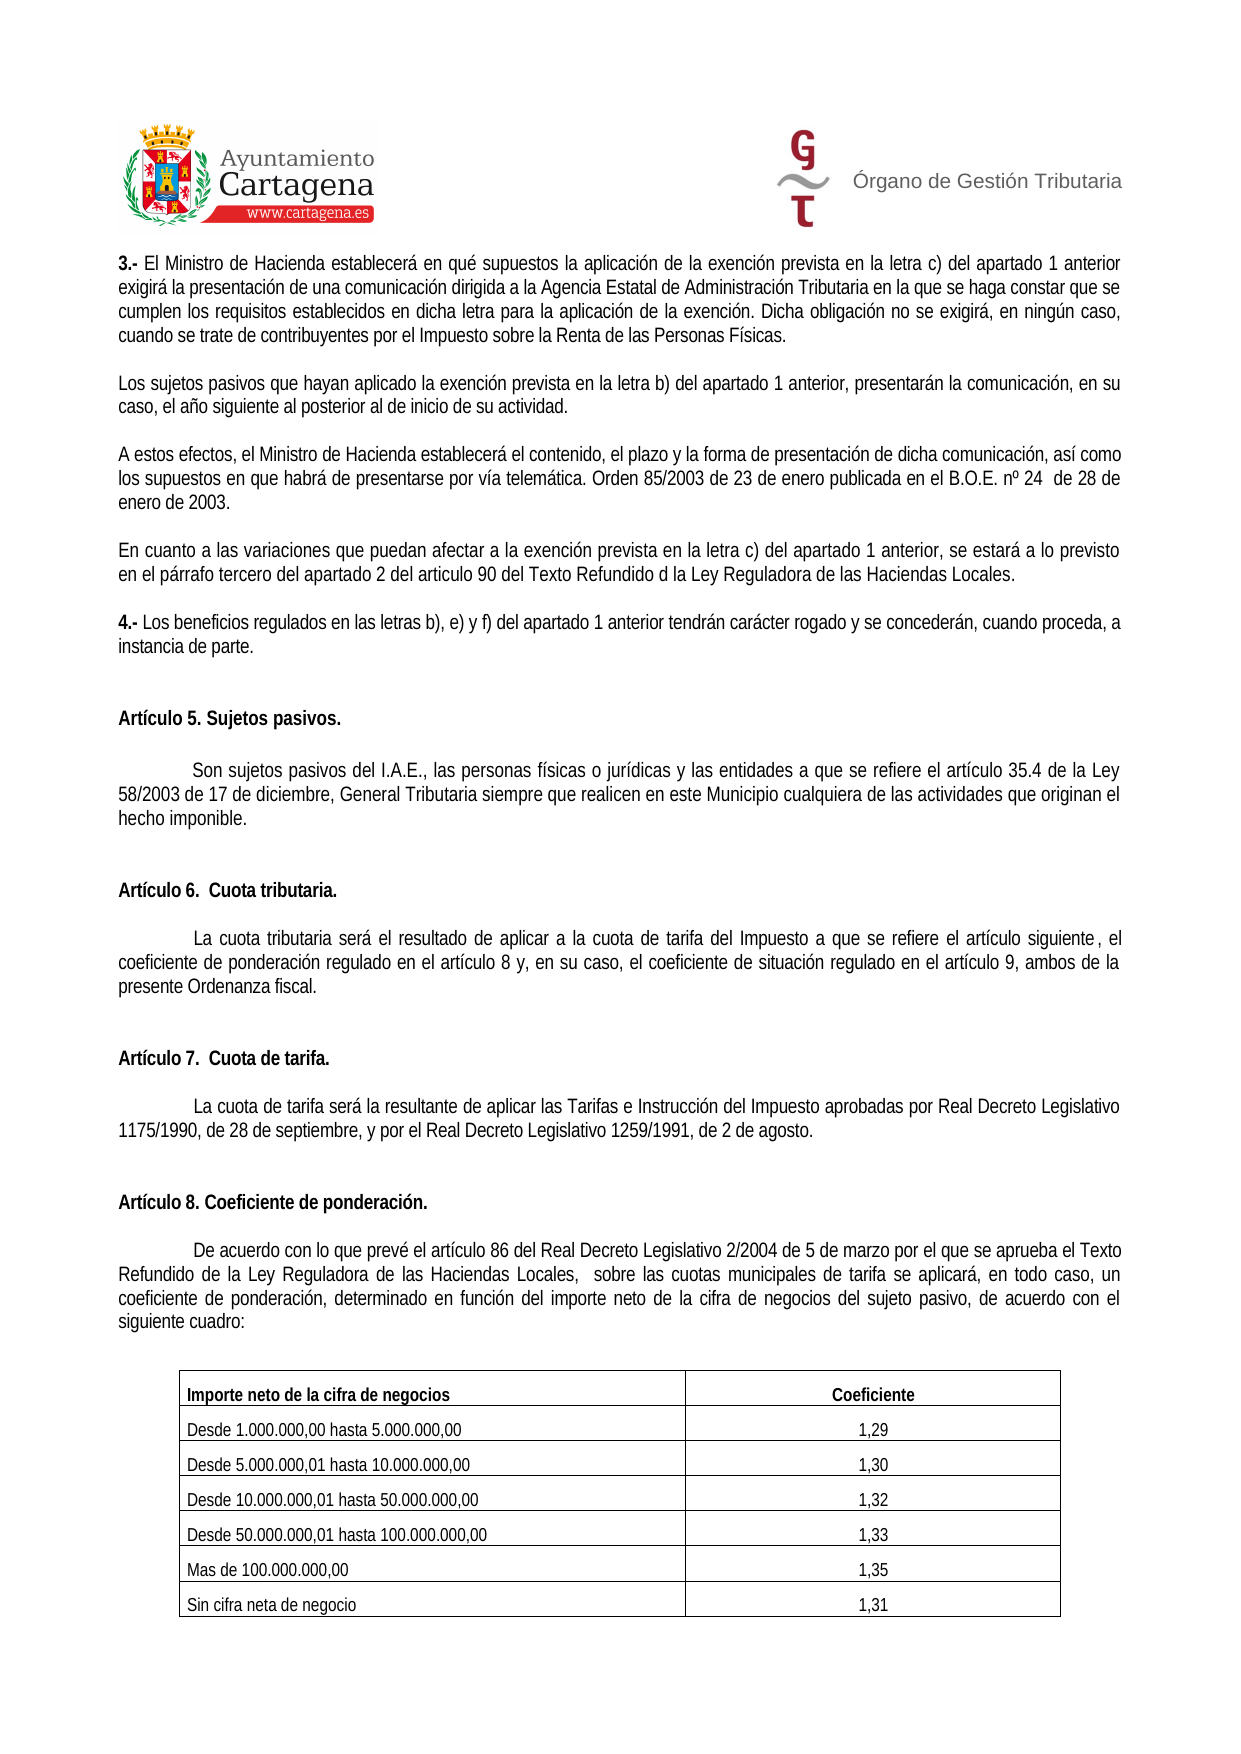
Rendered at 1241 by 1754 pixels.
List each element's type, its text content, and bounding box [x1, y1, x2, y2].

text 3.- El Ministro de Hacienda establecerá en qué supuestos la aplicación de la exención prevista en la letra c) del apartado 1 anterior exigirá la presentación de una comunicación dirigida a la Agencia Estatal de Administración Tributaria en la que se haga constar que se cumplen los requisitos establecidos en dicha letra para la aplicación de la exención. Dicha obligación no se exigirá, en ningún caso, cuando se trate de contribuyentes por el Impuesto sobre la Renta de las Personas Físicas. [118, 251, 1122, 346]
text Artículo 8. Coeficiente de ponderación. [118, 1190, 1122, 1214]
table_cell Sin cifra neta de negocio [180, 1582, 685, 1616]
table_cell 1,33 [686, 1511, 1060, 1545]
text Artículo 6. Cuota tributaria. [118, 878, 1122, 902]
table_cell Mas de 100.000.000,00 [180, 1546, 685, 1581]
text A estos efectos, el Ministro de Hacienda establecerá el contenido, el plazo y la forma de presentación de dicha comunicación, así como los supuestos en que habrá de presentarse por vía telemática. Orden 85/2003 de 23 de enero publicada en el B.O.E. nº 24 de 28 de enero de 2003. [118, 442, 1122, 514]
text Artículo 5. Sujetos pasivos. [118, 706, 1122, 730]
table_cell Desde 10.000.000,01 hasta 50.000.000,00 [180, 1476, 685, 1510]
text 4.- Los beneficios regulados en las letras b), e) y f) del apartado 1 anterior tendrán carácter rogado y se concederán, cuando proceda, a instancia de parte. [118, 610, 1122, 658]
table_header Coeficiente [686, 1371, 1060, 1405]
text La cuota de tarifa será la resultante de aplicar las Tarifas e Instrucción del Impuesto aprobadas por Real Decreto Legislativo 1175/1990, de 28 de septiembre, y por el Real Decreto Legislativo 1259/1991, de 2 de agosto. [118, 1094, 1122, 1142]
text De acuerdo con lo que prevé el artículo 86 del Real Decreto Legislativo 2/2004 de 5 de marzo por el que se aprueba el Texto Refundido de la Ley Reguladora de las Haciendas Locales, sobre las cuotas municipales de tarifa se aplicará, en todo caso, un coeficiente de ponderación, determinado en función del importe neto de la cifra de negocios del sujeto pasivo, de acuerdo con el siguiente cuadro: [118, 1238, 1122, 1333]
table_cell 1,31 [686, 1582, 1060, 1616]
table_cell 1,29 [686, 1406, 1060, 1440]
text Los sujetos pasivos que hayan aplicado la exención prevista en la letra b) del apartado 1 anterior, presentarán la comunicación, en su caso, el año siguiente al posterior al de inicio de su actividad. [118, 370, 1122, 418]
table_cell 1,30 [686, 1441, 1060, 1475]
text Artículo 7. Cuota de tarifa. [118, 1046, 1122, 1070]
text La cuota tributaria será el resultado de aplicar a la cuota de tarifa del Impuesto a que se refiere el artículo siguiente, el coeficiente de ponderación regulado en el artículo 8 y, en su caso, el coeficiente de situación regulado en el artículo 9, ambos de la presente Ordenanza fiscal. [118, 926, 1122, 998]
picture [117, 119, 379, 236]
text En cuanto a las variaciones que puedan afectar a la exención prevista en la letra c) del apartado 1 anterior, se estará a lo previsto en el párrafo tercero del apartado 2 del articulo 90 del Texto Refundido d la Ley Reguladora de las Haciendas Locales. [118, 538, 1122, 586]
text Son sujetos pasivos del I.A.E., las personas físicas o jurídicas y las entidades a que se refiere el artículo 35.4 de la Ley 58/2003 de 17 de diciembre, General Tributaria siempre que realicen en este Municipio cualquiera de las actividades que originan el hecho imponible. [118, 758, 1122, 830]
table_header Importe neto de la cifra de negocios [180, 1371, 685, 1405]
table_cell 1,35 [686, 1546, 1060, 1581]
table_cell Desde 5.000.000,01 hasta 10.000.000,00 [180, 1441, 685, 1475]
table_cell 1,32 [686, 1476, 1060, 1510]
table_cell Desde 1.000.000,00 hasta 5.000.000,00 [180, 1406, 685, 1440]
table_cell Desde 50.000.000,01 hasta 100.000.000,00 [180, 1511, 685, 1545]
